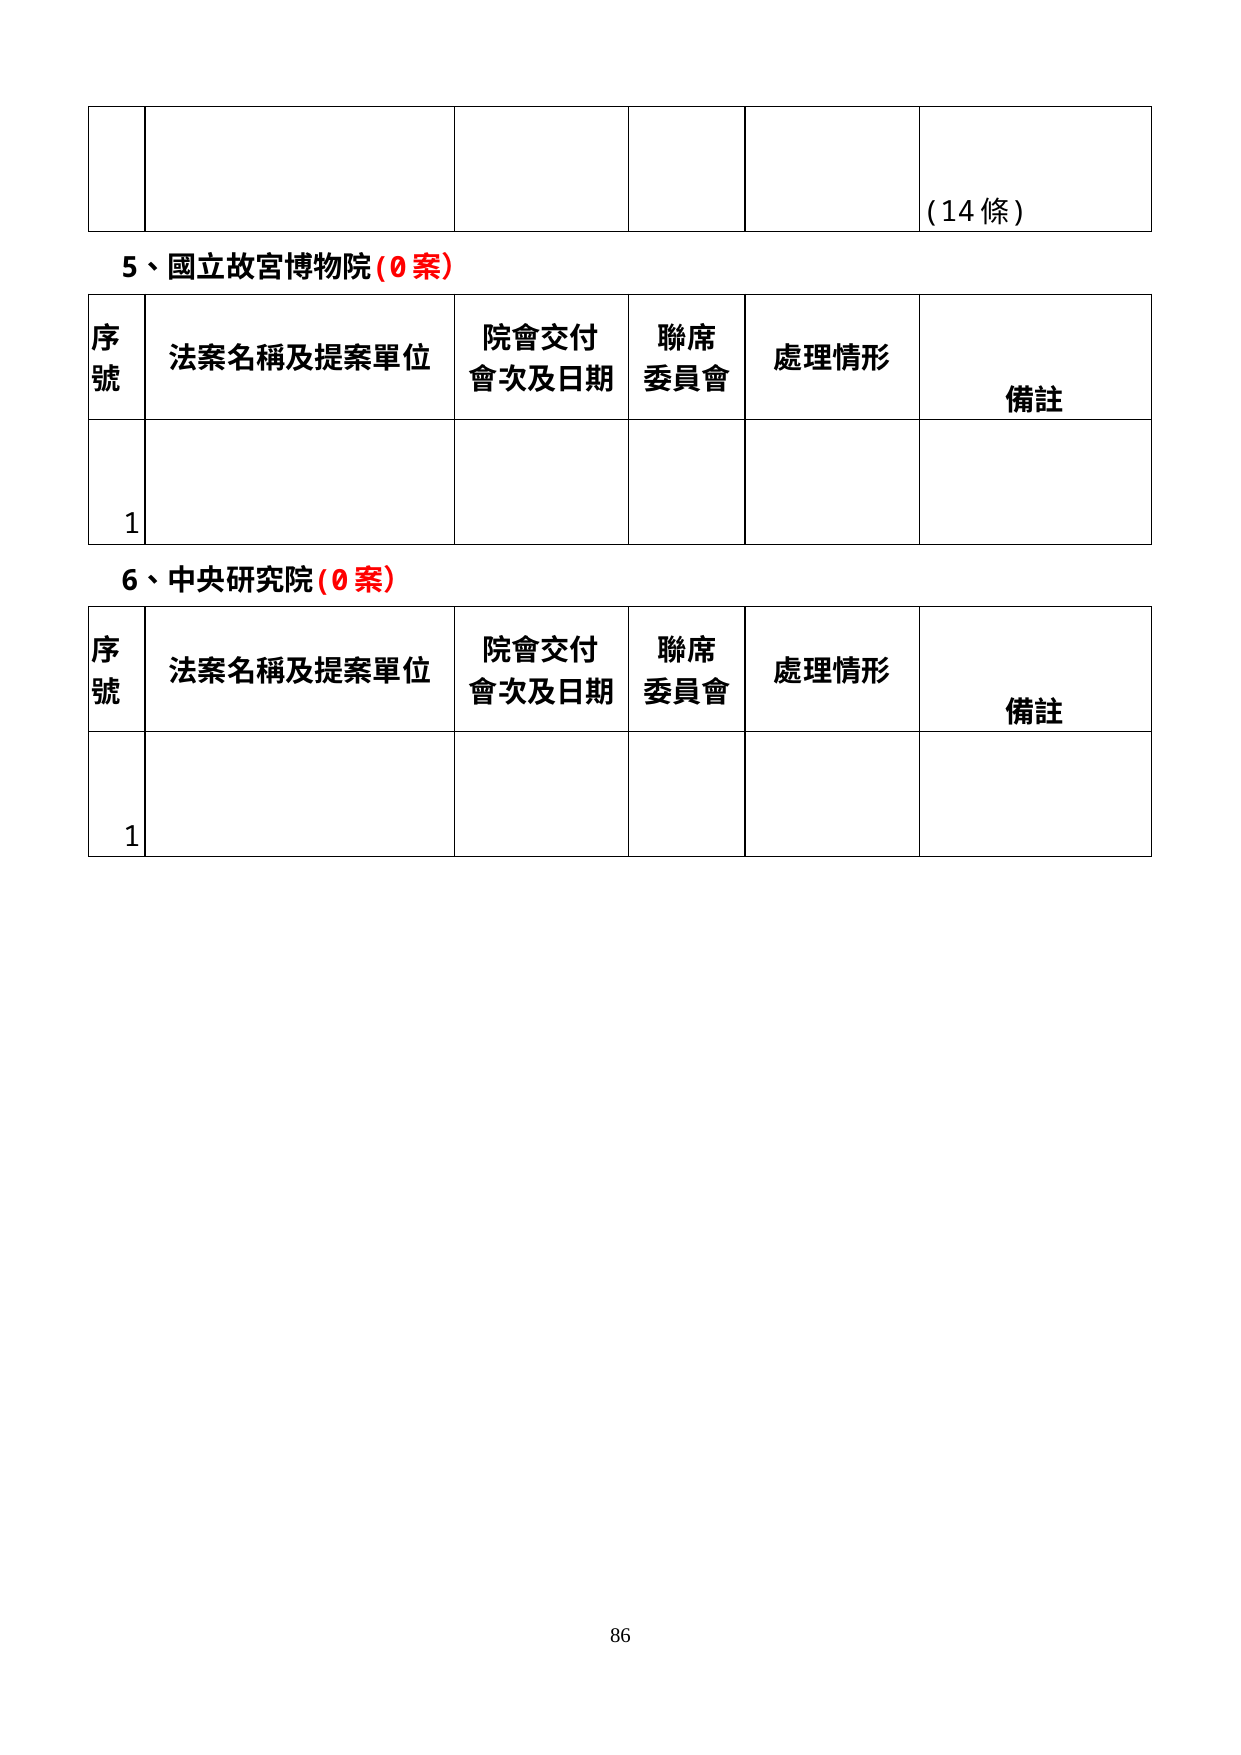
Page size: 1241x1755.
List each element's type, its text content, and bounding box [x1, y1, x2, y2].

table_header 備註 [920, 607, 1151, 731]
table_header 聯席 委員會 [629, 607, 744, 731]
table_header 法案名稱及提案單位 [146, 295, 454, 418]
table_cell [89, 420, 144, 543]
table_header 院會交付 會次及日期 [455, 295, 628, 418]
table_header 序號 [89, 295, 144, 418]
table_cell [89, 107, 144, 231]
table_cell [746, 732, 919, 856]
table_cell [746, 420, 919, 543]
table_cell [920, 732, 1151, 856]
table_cell [629, 107, 744, 231]
table_cell [629, 420, 744, 543]
table_header 法案名稱及提案單位 [146, 607, 454, 731]
table_header 備註 [920, 295, 1151, 418]
table_cell (14條) [920, 107, 1151, 231]
table_header 序號 [89, 607, 144, 731]
table_cell [146, 107, 454, 231]
table_header 院會交付 會次及日期 [455, 607, 628, 731]
table_cell [920, 420, 1151, 543]
table_cell [746, 107, 919, 231]
table_cell [629, 732, 744, 856]
table_header 處理情形 [746, 607, 919, 731]
table_cell [89, 732, 144, 856]
text 5、國立故宮博物院(0案） [89, 244, 1152, 286]
table_header 處理情形 [746, 295, 919, 418]
table_cell [455, 420, 628, 543]
table_cell [455, 107, 628, 231]
text 6、中央研究院(0案） [89, 557, 1152, 599]
table_cell [146, 420, 454, 543]
table_header 聯席 委員會 [629, 295, 744, 418]
table_cell [146, 732, 454, 856]
table_cell [455, 732, 628, 856]
